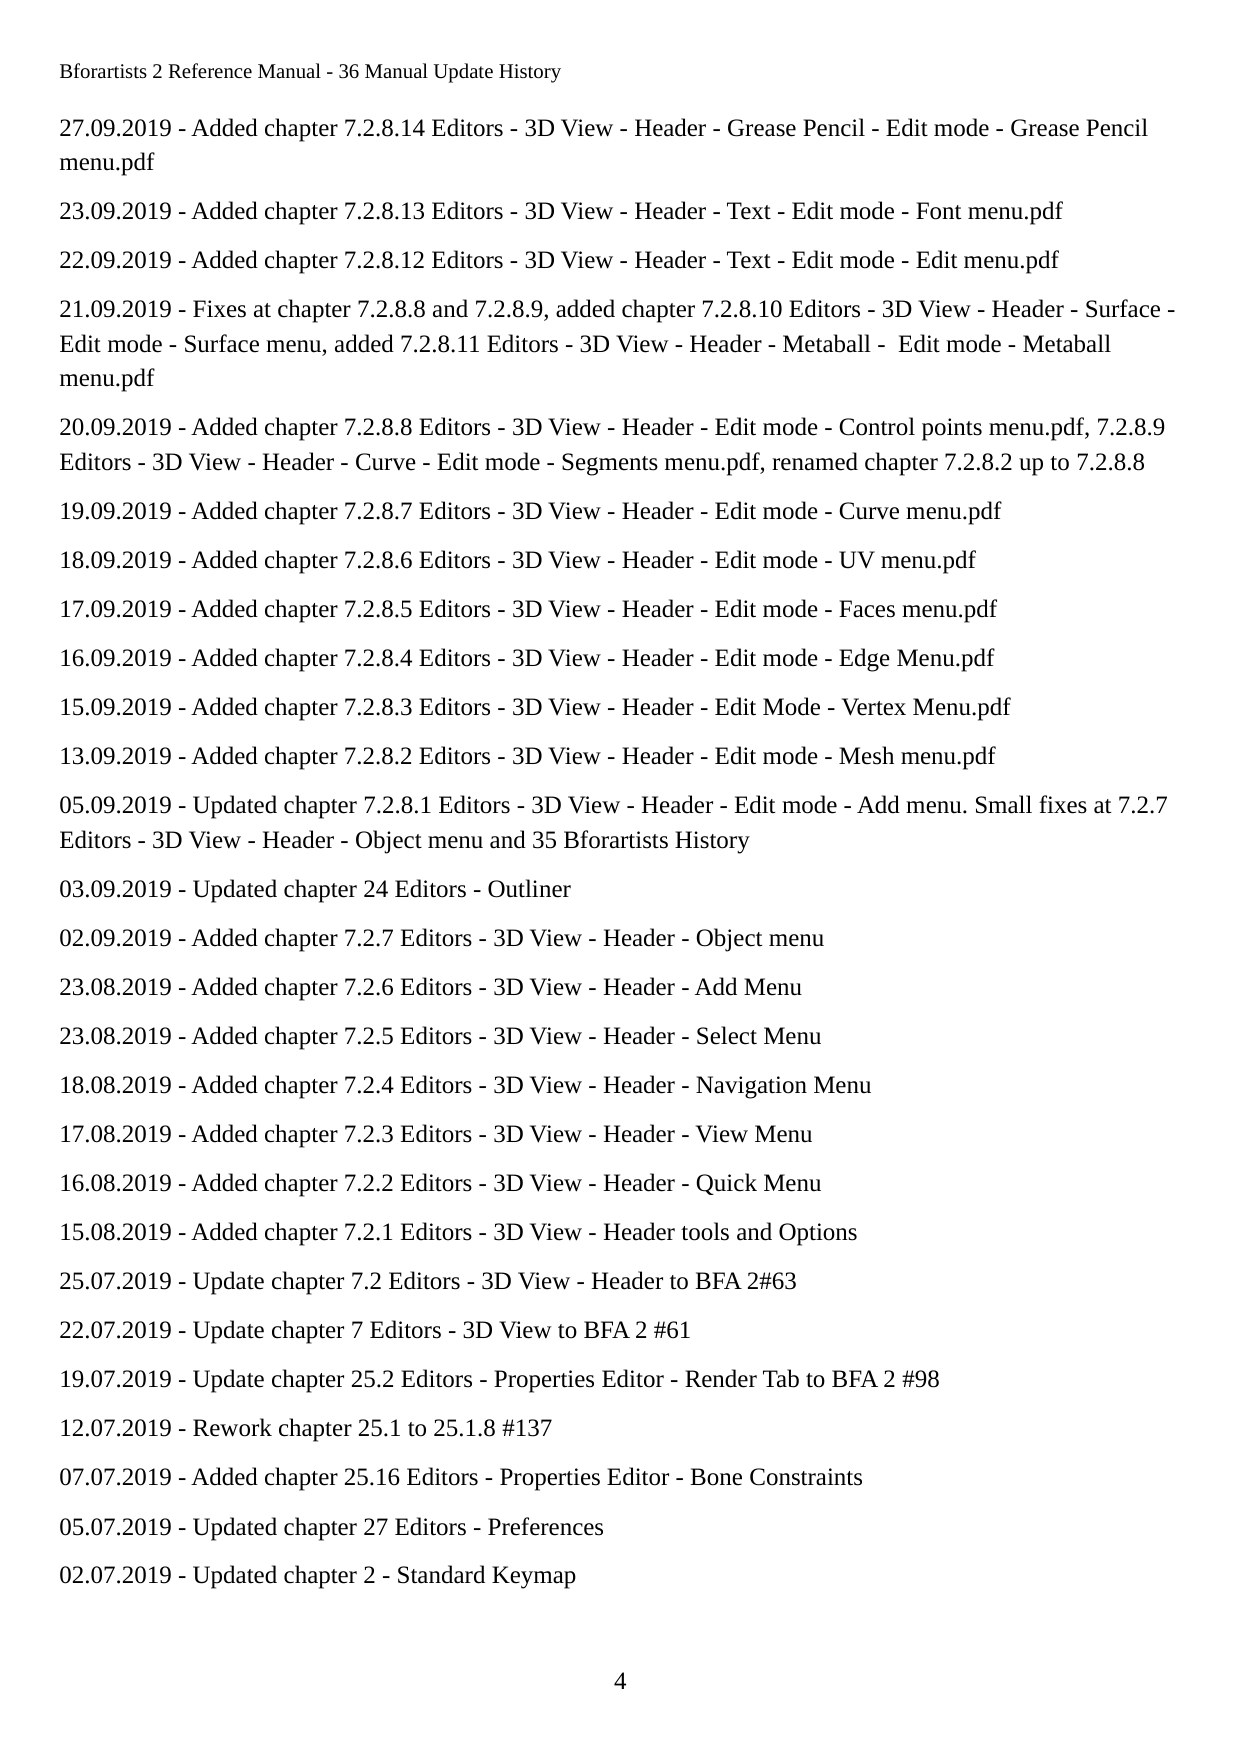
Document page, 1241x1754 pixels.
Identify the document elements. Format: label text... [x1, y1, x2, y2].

text 15.09.2019 - Added chapter 7.2.8.3 Editors - 3D View - Header - Edit Mode - Vertex Menu.pdf [59, 692, 1181, 721]
text 27.09.2019 - Added chapter 7.2.8.14 Editors - 3D View - Header - Grease Pencil - Edit mode - Grease Pencil menu.pdf [59, 113, 1181, 176]
text 23.08.2019 - Added chapter 7.2.5 Editors - 3D View - Header - Select Menu [59, 1021, 1181, 1050]
text 20.09.2019 - Added chapter 7.2.8.8 Editors - 3D View - Header - Edit mode - Control points menu.pdf, 7.2.8.9 Editors - 3D View - Header - Curve - Edit mode - Segments menu.pdf, renamed chapter 7.2.8.2 up to 7.2.8.8 [59, 412, 1181, 476]
text 23.08.2019 - Added chapter 7.2.6 Editors - 3D View - Header - Add Menu [59, 972, 1181, 1001]
text 19.07.2019 - Update chapter 25.2 Editors - Properties Editor - Render Tab to BFA 2 #98 [59, 1364, 1181, 1393]
text 22.07.2019 - Update chapter 7 Editors - 3D View to BFA 2 #61 [59, 1315, 1181, 1344]
text 21.09.2019 - Fixes at chapter 7.2.8.8 and 7.2.8.9, added chapter 7.2.8.10 Editors - 3D View - Header - Surface - Edit mode - Surface menu, added 7.2.8.11 Editors - 3D View - Header - Metaball - Edit mode - Metaball menu.pdf [59, 294, 1181, 392]
text 17.09.2019 - Added chapter 7.2.8.5 Editors - 3D View - Header - Edit mode - Faces menu.pdf [59, 594, 1181, 623]
text 22.09.2019 - Added chapter 7.2.8.12 Editors - 3D View - Header - Text - Edit mode - Edit menu.pdf [59, 245, 1181, 274]
text 05.09.2019 - Updated chapter 7.2.8.1 Editors - 3D View - Header - Edit mode - Add menu. Small fixes at 7.2.7 Editors - 3D View - Header - Object menu and 35 Bforartists History [59, 790, 1181, 853]
text 16.09.2019 - Added chapter 7.2.8.4 Editors - 3D View - Header - Edit mode - Edge Menu.pdf [59, 643, 1181, 672]
text 12.07.2019 - Rework chapter 25.1 to 25.1.8 #137 [59, 1413, 1181, 1442]
text 17.08.2019 - Added chapter 7.2.3 Editors - 3D View - Header - View Menu [59, 1119, 1181, 1148]
text 03.09.2019 - Updated chapter 24 Editors - Outliner [59, 874, 1181, 902]
text 15.08.2019 - Added chapter 7.2.1 Editors - 3D View - Header tools and Options [59, 1217, 1181, 1246]
text 23.09.2019 - Added chapter 7.2.8.13 Editors - 3D View - Header - Text - Edit mode - Font menu.pdf [59, 196, 1181, 225]
text 25.07.2019 - Update chapter 7.2 Editors - 3D View - Header to BFA 2#63 [59, 1266, 1181, 1295]
text 02.09.2019 - Added chapter 7.2.7 Editors - 3D View - Header - Object menu [59, 923, 1181, 952]
text 18.08.2019 - Added chapter 7.2.4 Editors - 3D View - Header - Navigation Menu [59, 1070, 1181, 1099]
text 02.07.2019 - Updated chapter 2 - Standard Keymap [59, 1561, 1181, 1589]
text 18.09.2019 - Added chapter 7.2.8.6 Editors - 3D View - Header - Edit mode - UV menu.pdf [59, 545, 1181, 574]
text 13.09.2019 - Added chapter 7.2.8.2 Editors - 3D View - Header - Edit mode - Mesh menu.pdf [59, 741, 1181, 770]
text 05.07.2019 - Updated chapter 27 Editors - Preferences [59, 1512, 1181, 1540]
text 19.09.2019 - Added chapter 7.2.8.7 Editors - 3D View - Header - Edit mode - Curve menu.pdf [59, 496, 1181, 524]
text 07.07.2019 - Added chapter 25.16 Editors - Properties Editor - Bone Constraints [59, 1462, 1181, 1491]
text 16.08.2019 - Added chapter 7.2.2 Editors - 3D View - Header - Quick Menu [59, 1168, 1181, 1197]
